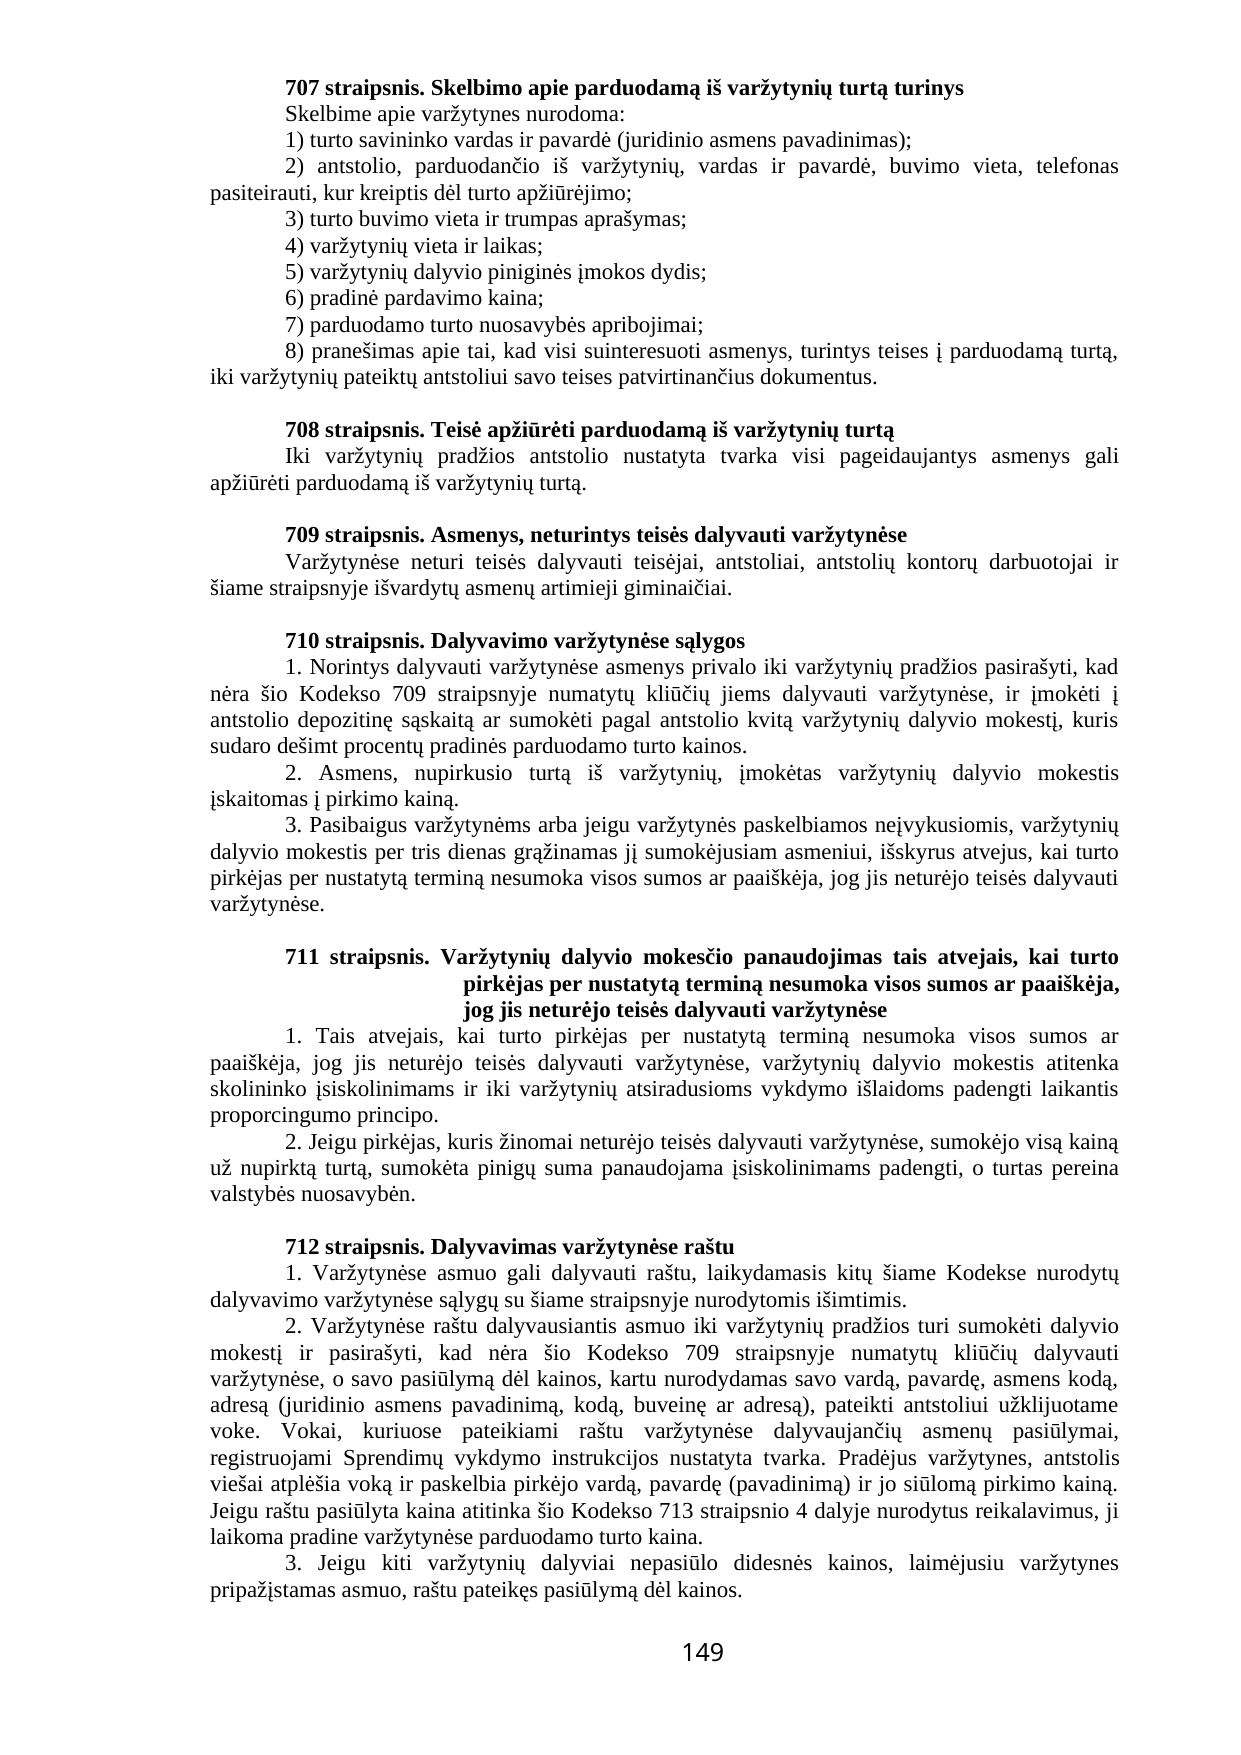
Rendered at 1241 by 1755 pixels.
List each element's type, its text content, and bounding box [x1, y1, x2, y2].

text 712 straipsnis. Dalyvavimas varžytynėse raštu [210, 1233, 1120, 1259]
text Varžytynėse neturi teisės dalyvauti teisėjai, antstoliai, antstolių kontorų darbuotojai ir šiame straipsnyje išvardytų asmenų artimieji giminaičiai. [210, 548, 1120, 601]
text 1. Tais atvejais, kai turto pirkėjas per nustatytą terminą nesumoka visos sumos ar paaiškėja, jog jis neturėjo teisės dalyvauti varžytynėse, varžytynių dalyvio mokestis atitenka skolininko įsiskolinimams ir iki varžytynių atsiradusioms vykdymo išlaidoms padengti laikantis proporcingumo principo. [210, 1022, 1120, 1128]
text 710 straipsnis. Dalyvavimo varžytynėse sąlygos [210, 627, 1120, 653]
text 2. Varžytynėse raštu dalyvausiantis asmuo iki varžytynių pradžios turi sumokėti dalyvio mokestį ir pasirašyti, kad nėra šio Kodekso 709 straipsnyje numatytų kliūčių dalyvauti varžytynėse, o savo pasiūlymą dėl kainos, kartu nurodydamas savo vardą, pavardę, asmens kodą, adresą (juridinio asmens pavadinimą, kodą, buveinę ar adresą), pateikti antstoliui užklijuotame voke. Vokai, kuriuose pateikiami raštu varžytynėse dalyvaujančių asmenų pasiūlymai, registruojami Sprendimų vykdymo instrukcijos nustatyta tvarka. Pradėjus varžytynes, antstolis viešai atplėšia voką ir paskelbia pirkėjo vardą, pavardę (pavadinimą) ir jo siūlomą pirkimo kainą. Jeigu raštu pasiūlyta kaina atitinka šio Kodekso 713 straipsnio 4 dalyje nurodytus reikalavimus, ji laikoma pradine varžytynėse parduodamo turto kaina. [210, 1312, 1120, 1549]
text 709 straipsnis. Asmenys, neturintys teisės dalyvauti varžytynėse [210, 522, 1120, 548]
text 1) turto savininko vardas ir pavardė (juridinio asmens pavadinimas); [210, 126, 1120, 153]
text Skelbime apie varžytynes nurodoma: [210, 100, 1120, 126]
text 4) varžytynių vieta ir laikas; [210, 232, 1120, 258]
text 1. Norintys dalyvauti varžytynėse asmenys privalo iki varžytynių pradžios pasirašyti, kad nėra šio Kodekso 709 straipsnyje numatytų kliūčių jiems dalyvauti varžytynėse, ir įmokėti į antstolio depozitinę sąskaitą ar sumokėti pagal antstolio kvitą varžytynių dalyvio mokestį, kuris sudaro dešimt procentų pradinės parduodamo turto kainos. [210, 653, 1120, 759]
text 8) pranešimas apie tai, kad visi suinteresuoti asmenys, turintys teises į parduodamą turtą, iki varžytynių pateiktų antstoliui savo teises patvirtinančius dokumentus. [210, 337, 1120, 390]
text 3) turto buvimo vieta ir trumpas aprašymas; [210, 205, 1120, 232]
text 707 straipsnis. Skelbimo apie parduodamą iš varžytynių turtą turinys [210, 73, 1120, 100]
text 2. Jeigu pirkėjas, kuris žinomai neturėjo teisės dalyvauti varžytynėse, sumokėjo visą kainą už nupirktą turtą, sumokėta pinigų suma panaudojama įsiskolinimams padengti, o turtas pereina valstybės nuosavybėn. [210, 1128, 1120, 1207]
text 3. Jeigu kiti varžytynių dalyviai nepasiūlo didesnės kainos, laimėjusiu varžytynes pripažįstamas asmuo, raštu pateikęs pasiūlymą dėl kainos. [210, 1549, 1120, 1602]
text 708 straipsnis. Teisė apžiūrėti parduodamą iš varžytynių turtą [210, 416, 1120, 442]
text 711 straipsnis. Varžytynių dalyvio mokesčio panaudojimas tais atvejais, kai turto pirkėjas per nustatytą terminą nesumoka visos sumos ar paaiškėja, jog jis neturėjo teisės dalyvauti varžytynėse [285, 943, 1120, 1022]
text 7) parduodamo turto nuosavybės apribojimai; [210, 311, 1120, 337]
text Iki varžytynių pradžios antstolio nustatyta tvarka visi pageidaujantys asmenys gali apžiūrėti parduodamą iš varžytynių turtą. [210, 442, 1120, 495]
text 1. Varžytynėse asmuo gali dalyvauti raštu, laikydamasis kitų šiame Kodekse nurodytų dalyvavimo varžytynėse sąlygų su šiame straipsnyje nurodytomis išimtimis. [210, 1259, 1120, 1312]
text 3. Pasibaigus varžytynėms arba jeigu varžytynės paskelbiamos neįvykusiomis, varžytynių dalyvio mokestis per tris dienas grąžinamas jį sumokėjusiam asmeniui, išskyrus atvejus, kai turto pirkėjas per nustatytą terminą nesumoka visos sumos ar paaiškėja, jog jis neturėjo teisės dalyvauti varžytynėse. [210, 811, 1120, 917]
text 2) antstolio, parduodančio iš varžytynių, vardas ir pavardė, buvimo vieta, telefonas pasiteirauti, kur kreiptis dėl turto apžiūrėjimo; [210, 153, 1120, 205]
text 5) varžytynių dalyvio piniginės įmokos dydis; [210, 258, 1120, 284]
text 2. Asmens, nupirkusio turtą iš varžytynių, įmokėtas varžytynių dalyvio mokestis įskaitomas į pirkimo kainą. [210, 759, 1120, 811]
text 6) pradinė pardavimo kaina; [210, 284, 1120, 311]
